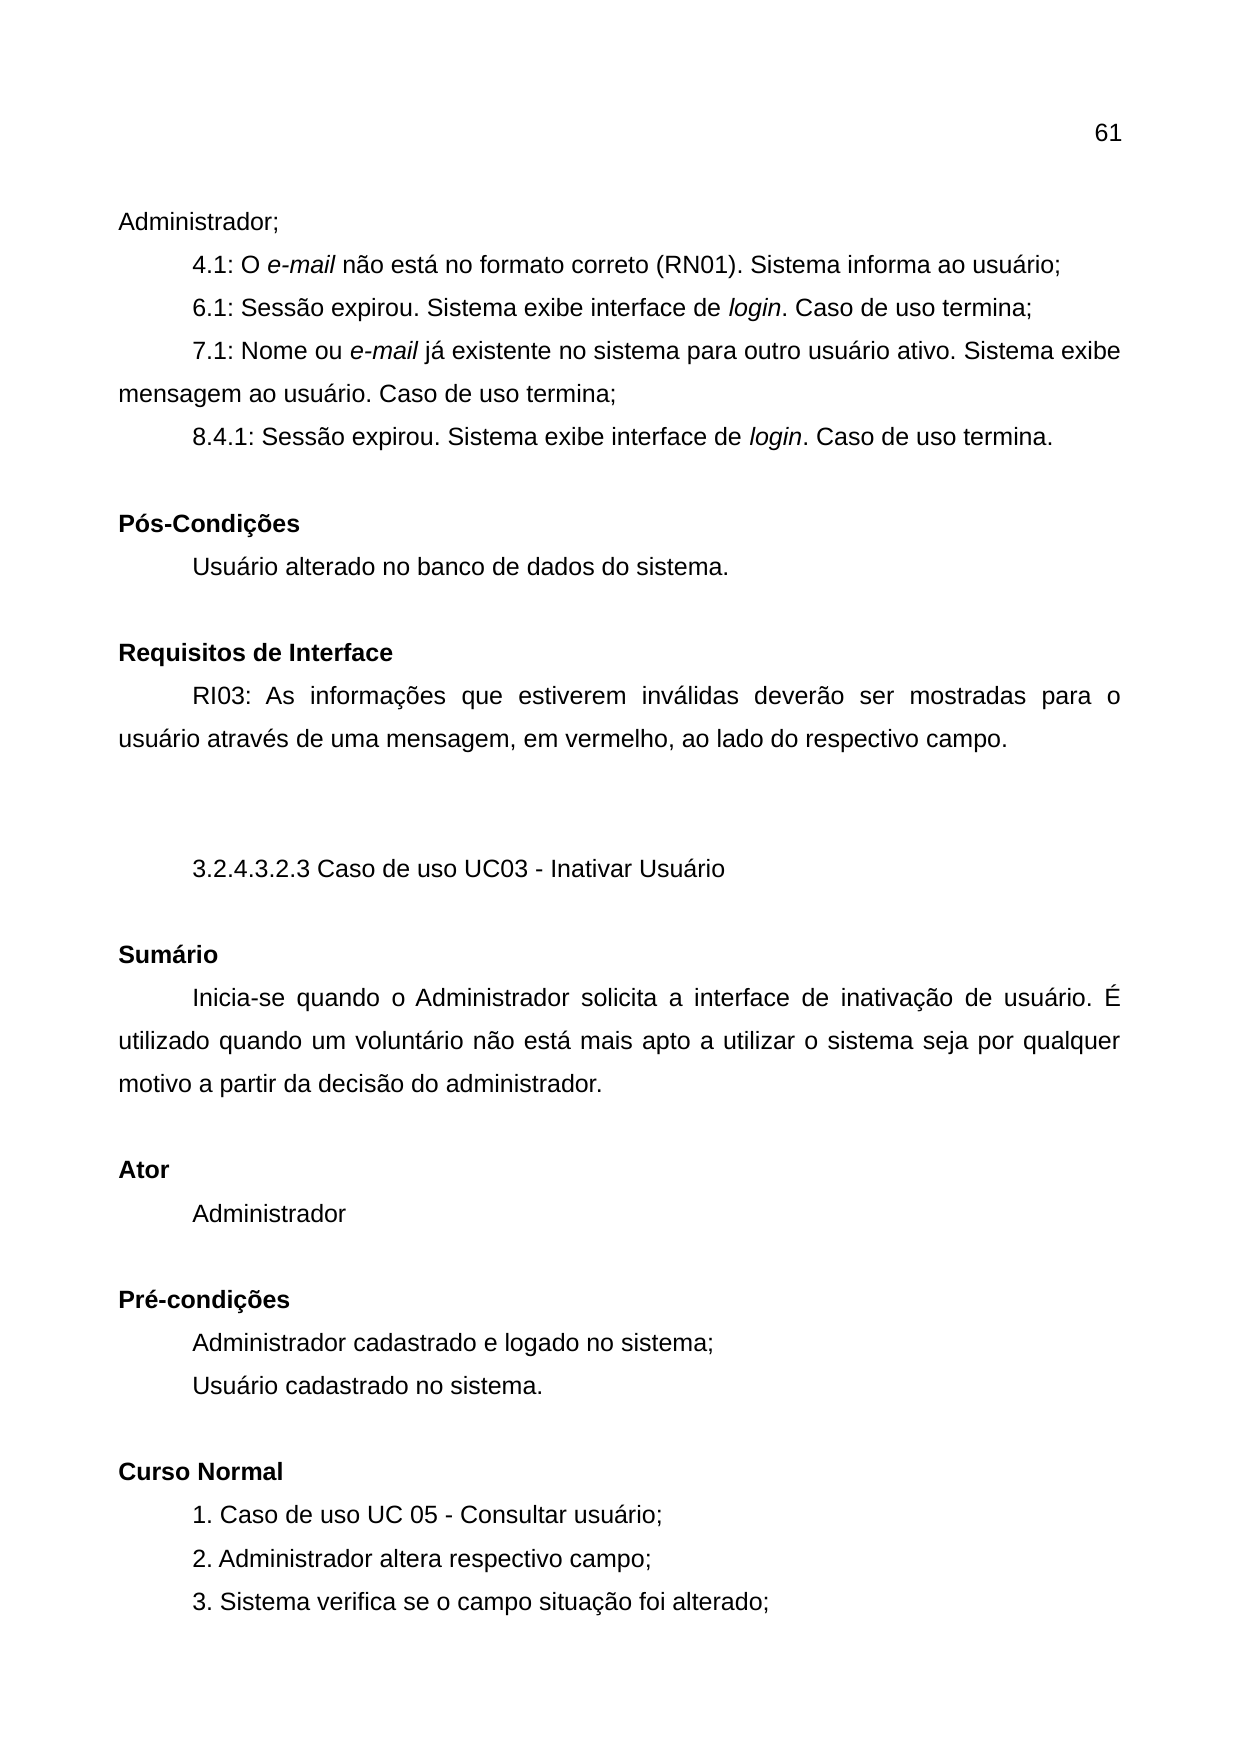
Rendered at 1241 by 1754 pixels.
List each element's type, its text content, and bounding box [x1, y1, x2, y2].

text 2. Administrador altera respectivo campo; [118, 1543, 1122, 1572]
text Ator [118, 1155, 1122, 1184]
text Pós-Condições [118, 508, 1122, 537]
text Requisitos de Interface [118, 638, 1122, 667]
text 4.1: O e-mail não está no formato correto (RN01). Sistema informa ao usuário; [118, 250, 1122, 278]
text Usuário alterado no banco de dados do sistema. [118, 552, 1122, 580]
text Sumário [118, 940, 1122, 968]
text 3. Sistema verifica se o campo situação foi alterado; [118, 1587, 1122, 1615]
text Inicia-se quando o Administrador solicita a interface de inativação de usuário. É utilizado quando um voluntário não está mais apto a utilizar o sistema seja por qualquer motivo a partir da decisão do administrador. [118, 983, 1122, 1098]
text Administrador; [118, 207, 1122, 235]
text Administrador [118, 1198, 1122, 1227]
text 3.2.4.3.2.3 Caso de uso UC03 - Inativar Usuário [118, 853, 1122, 882]
text Curso Normal [118, 1457, 1122, 1486]
text 7.1: Nome ou e-mail já existente no sistema para outro usuário ativo. Sistema exibe mensagem ao usuário. Caso de uso termina; [118, 336, 1122, 408]
text 8.4.1: Sessão expirou. Sistema exibe interface de login. Caso de uso termina. [118, 422, 1122, 451]
text Administrador cadastrado e logado no sistema; [118, 1328, 1122, 1357]
text RI03: As informações que estiverem inválidas deverão ser mostradas para o usuário através de uma mensagem, em vermelho, ao lado do respectivo campo. [118, 681, 1122, 753]
text Usuário cadastrado no sistema. [118, 1371, 1122, 1400]
text 1. Caso de uso UC 05 - Consultar usuário; [118, 1500, 1122, 1529]
text Pré-condições [118, 1285, 1122, 1313]
text 6.1: Sessão expirou. Sistema exibe interface de login. Caso de uso termina; [118, 293, 1122, 322]
